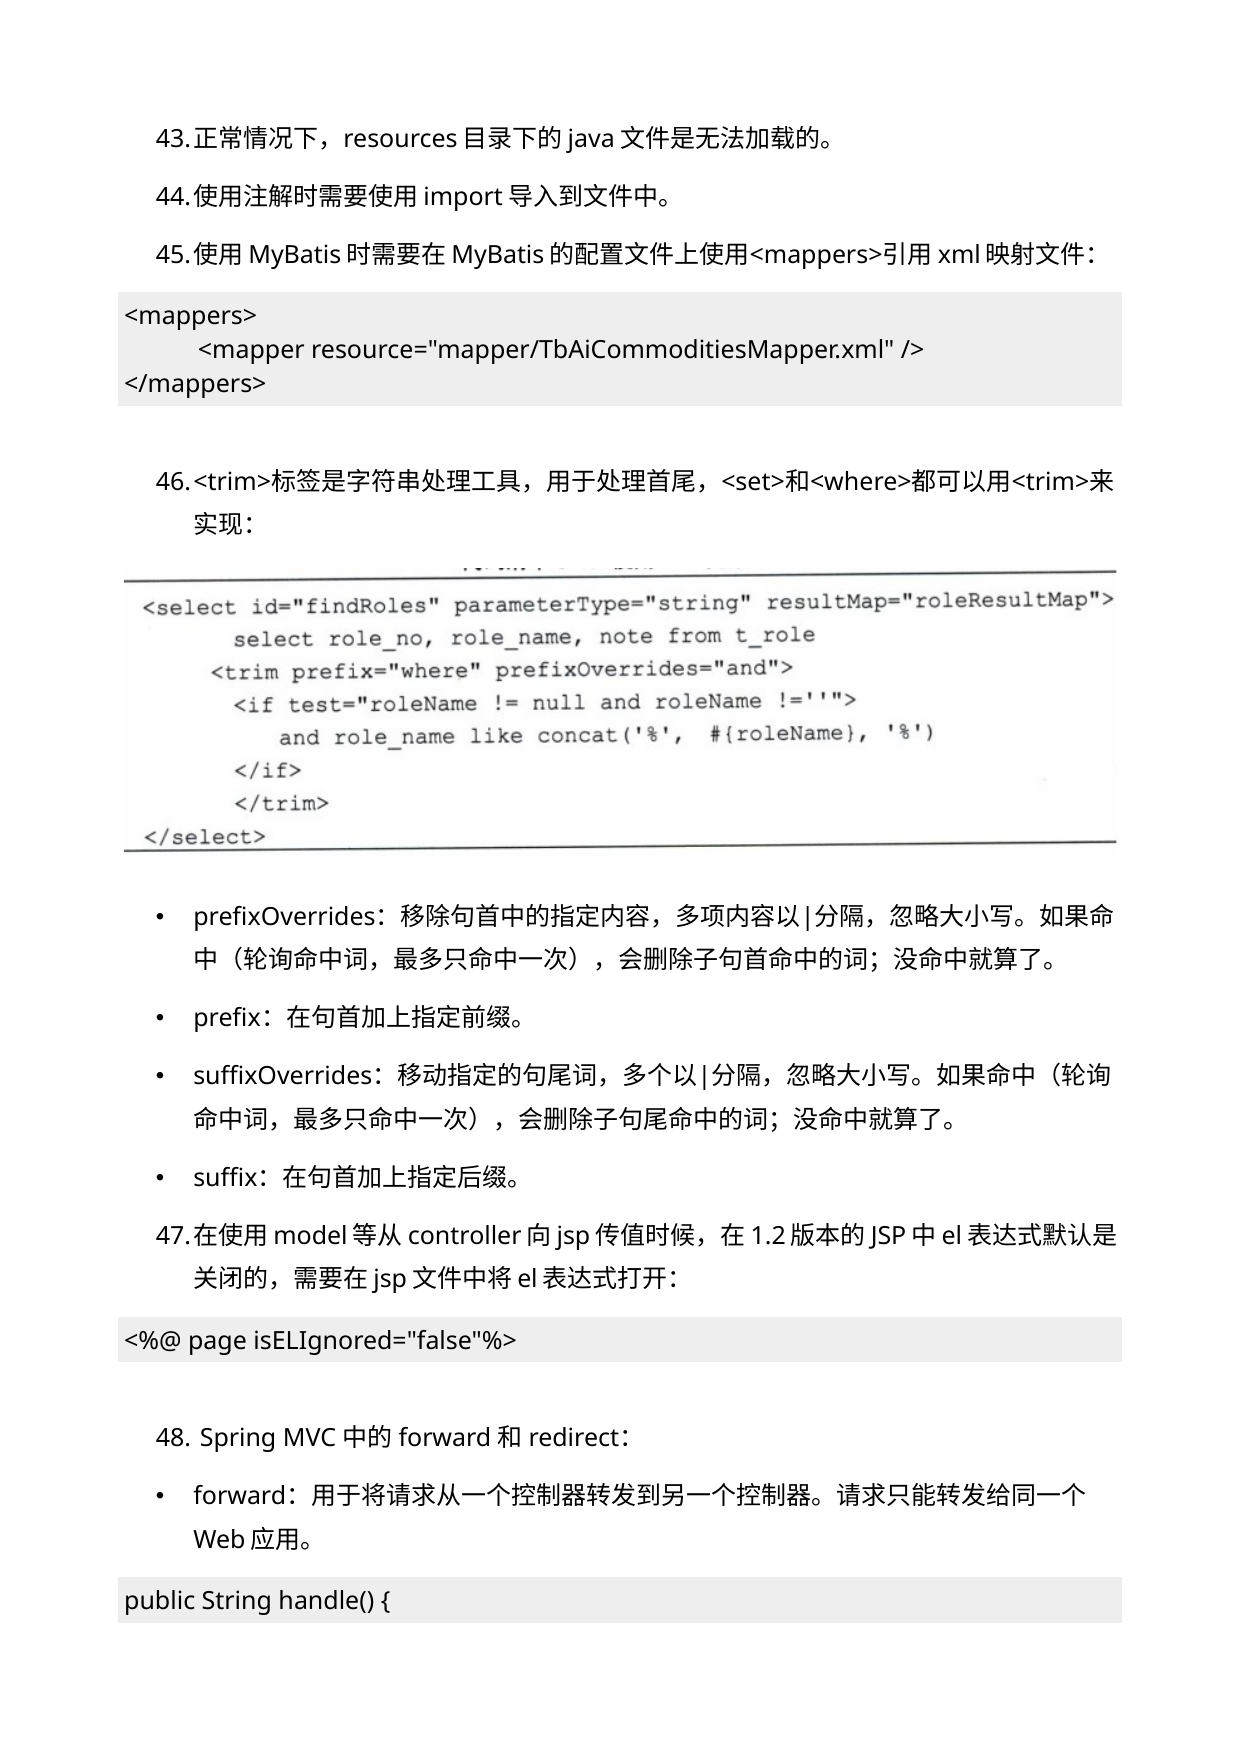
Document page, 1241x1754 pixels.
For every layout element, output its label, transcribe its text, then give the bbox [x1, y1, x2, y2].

picture [123, 568, 1117, 857]
table_header public String handle() { [118, 1577, 1122, 1623]
list Spring MVC 中的 forward 和 redirect： [156, 1418, 1122, 1454]
list 在使用model等从controller向jsp传值时候，在1.2版本的JSP中el表达式默认是关闭的，需要在jsp文件中将el表达式打开： [156, 1215, 1122, 1295]
list <trim>标签是字符串处理工具，用于处理首尾，<set>和<where>都可以用<trim>来实现： [156, 461, 1122, 541]
list suffixOverrides：移动指定的句尾词，多个以|分隔，忽略大小写。如果命中（轮询命中词，最多只命中一次），会删除子句尾命中的词；没命中就算了。 [156, 1056, 1122, 1136]
table_header <%@ page isELIgnored="false"%> [118, 1317, 1122, 1362]
list suffix：在句首加上指定后缀。 [156, 1157, 1122, 1193]
list prefix：在句首加上指定前缀。 [156, 998, 1122, 1034]
list prefixOverrides：移除句首中的指定内容，多项内容以|分隔，忽略大小写。如果命中（轮询命中词，最多只命中一次），会删除子句首命中的词；没命中就算了。 [156, 896, 1122, 976]
list 使用MyBatis时需要在MyBatis的配置文件上使用<mappers>引用xml映射文件： [156, 234, 1122, 270]
table_header <mappers> <mapper resource="mapper/TbAiCommoditiesMapper.xml" /> </mappers> [118, 292, 1122, 406]
table_header [118, 563, 1122, 896]
list forward：用于将请求从一个控制器转发到另一个控制器。请求只能转发给同一个Web应用。 [156, 1476, 1122, 1555]
list 正常情况下，resources目录下的java文件是无法加载的。 [156, 118, 1122, 154]
list 使用注解时需要使用import导入到文件中。 [156, 176, 1122, 212]
